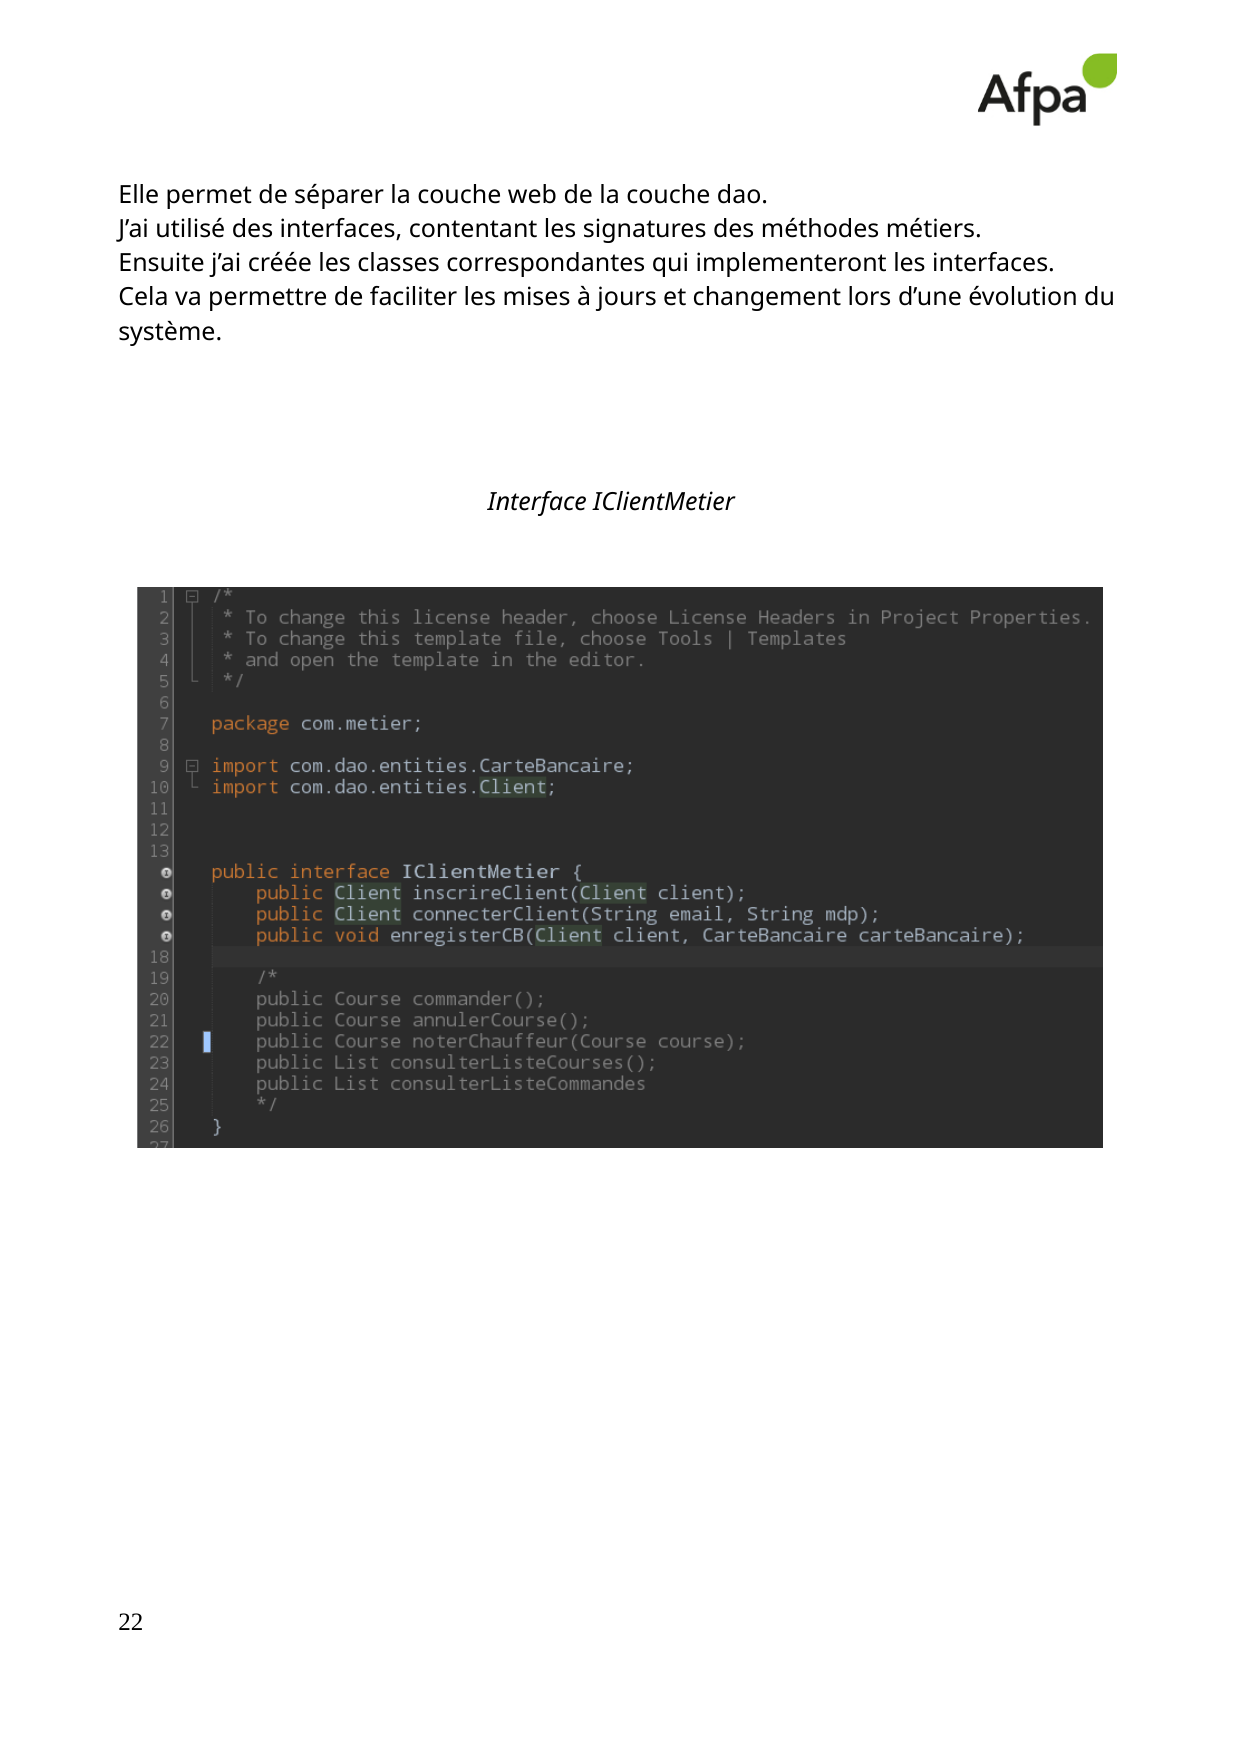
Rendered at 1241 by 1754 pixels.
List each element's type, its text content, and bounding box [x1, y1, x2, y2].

picture [977, 53, 1117, 126]
text Ensuite j’ai créée les classes correspondantes qui implementeront les interfaces. [118, 245, 1122, 279]
text Elle permet de séparer la couche web de la couche dao. [118, 177, 1122, 211]
text Cela va permettre de faciliter les mises à jours et changement lors d’une évolution du système. [118, 279, 1122, 347]
text J’ai utilisé des interfaces, contentant les signatures des méthodes métiers. [118, 211, 1122, 245]
text Interface IClientMetier [118, 483, 1122, 517]
picture [137, 587, 1103, 1148]
